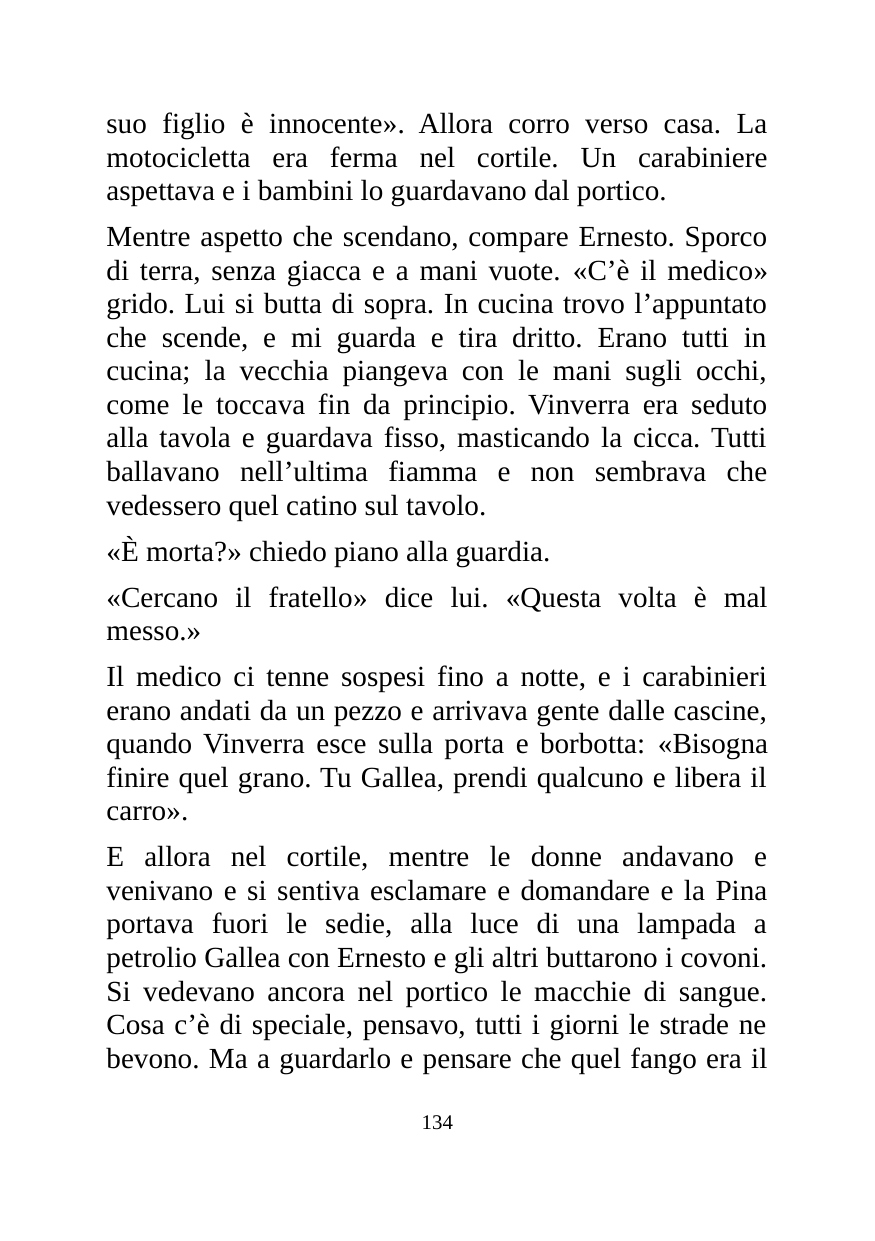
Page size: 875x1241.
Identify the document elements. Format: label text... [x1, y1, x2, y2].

text Mentre aspetto che scendano, compare Ernesto. Sporco di terra, senza giacca e a mani vuote. «C’è il medico» grido. Lui si butta di sopra. In cucina trovo l’appuntato che scende, e mi guarda e tira dritto. Erano tutti in cucina; la vecchia piangeva con le mani sugli occhi, come le toccava fin da principio. Vinverra era seduto alla tavola e guardava fisso, masticando la cicca. Tutti ballavano nell’ultima fiamma e non sembrava che vedessero quel catino sul tavolo. [106, 219, 768, 521]
text E allora nel cortile, mentre le donne andavano e venivano e si sentiva esclamare e domandare e la Pina portava fuori le sedie, alla luce di una lampada a petrolio Gallea con Ernesto e gli altri buttarono i covoni. Si vedevano ancora nel portico le macchie di sangue. Cosa c’è di speciale, pensavo, tutti i giorni le strade ne bevono. Ma a guardarlo e pensare che quel fango era il [106, 839, 768, 1074]
text Il medico ci tenne sospesi fino a notte, e i carabinieri erano andati da un pezzo e arrivava gente dalle cascine, quando Vinverra esce sulla porta e borbotta: «Bisogna finire quel grano. Tu Gallea, prendi qualcuno e libera il carro». [106, 659, 768, 827]
text suo figlio è innocente». Allora corro verso casa. La motocicletta era ferma nel cortile. Un carabiniere aspettava e i bambini lo guardavano dal portico. [106, 106, 768, 207]
text «Cercano il fratello» dice lui. «Questa volta è mal messo.» [106, 580, 768, 647]
text «È morta?» chiedo piano alla guardia. [106, 534, 768, 567]
